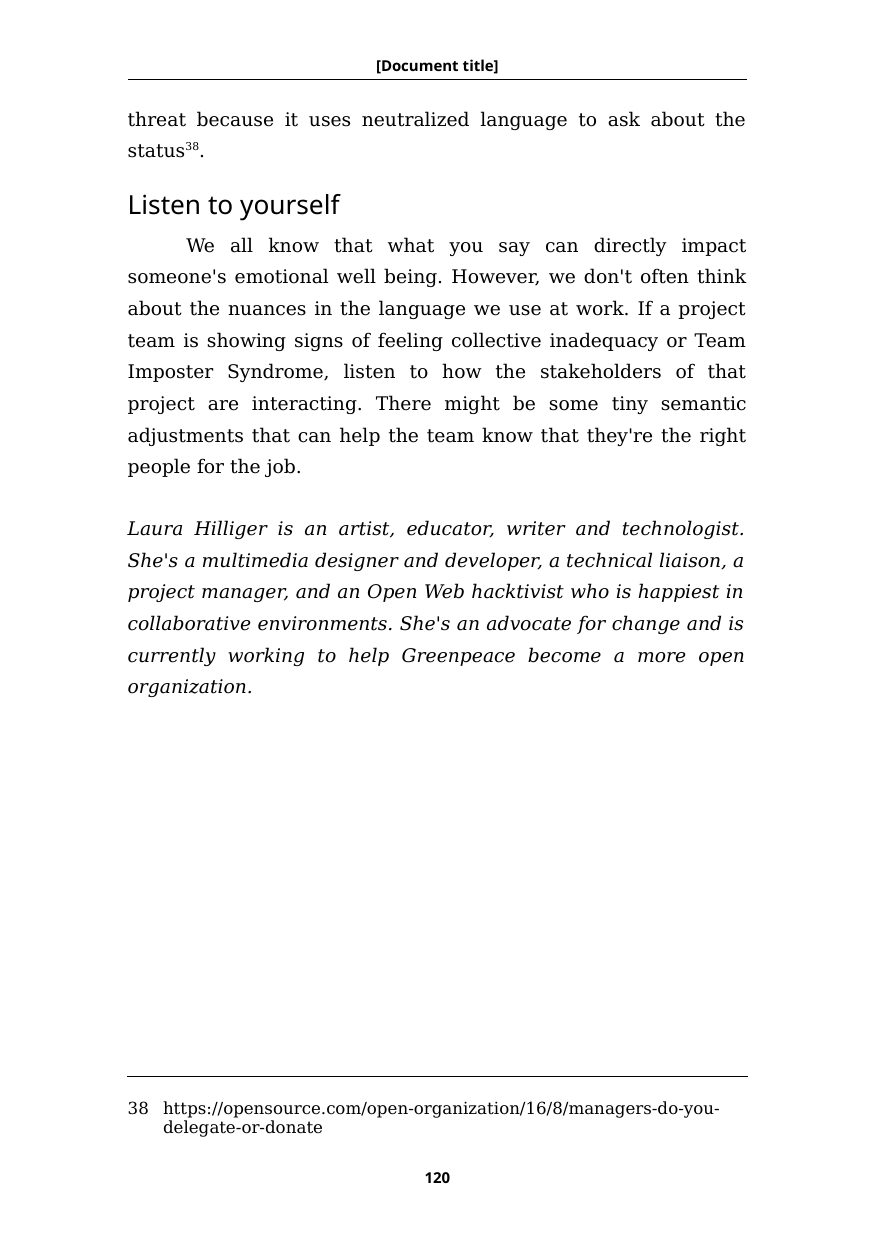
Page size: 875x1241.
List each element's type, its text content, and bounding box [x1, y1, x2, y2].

text Laura Hilliger is an artist, educator, writer and technologist. She's a multimedia designer and developer, a technical liaison, a project manager, and an Open Web hacktivist who is happiest in collaborative environments. She's an advocate for change and is currently working to help Greenpeace become a more open organization. [127, 518, 747, 698]
text We all know that what you say can directly impact someone's emotional well being. However, we don't often think about the nuances in the language we use at work. If a project team is showing signs of feeling collective inadequacy or Team Imposter Syndrome, listen to how the stakeholders of that project are interacting. There might be some tiny semantic adjustments that can help the team know that they're the right people for the job. [127, 235, 747, 478]
text https://opensource.com/open-organization/16/8/managers-do-you-delegate-or-donate [127, 1099, 747, 1138]
subtitle Listen to yourself [127, 187, 747, 222]
text threat because it uses neutralized language to ask about the status. [127, 109, 747, 162]
